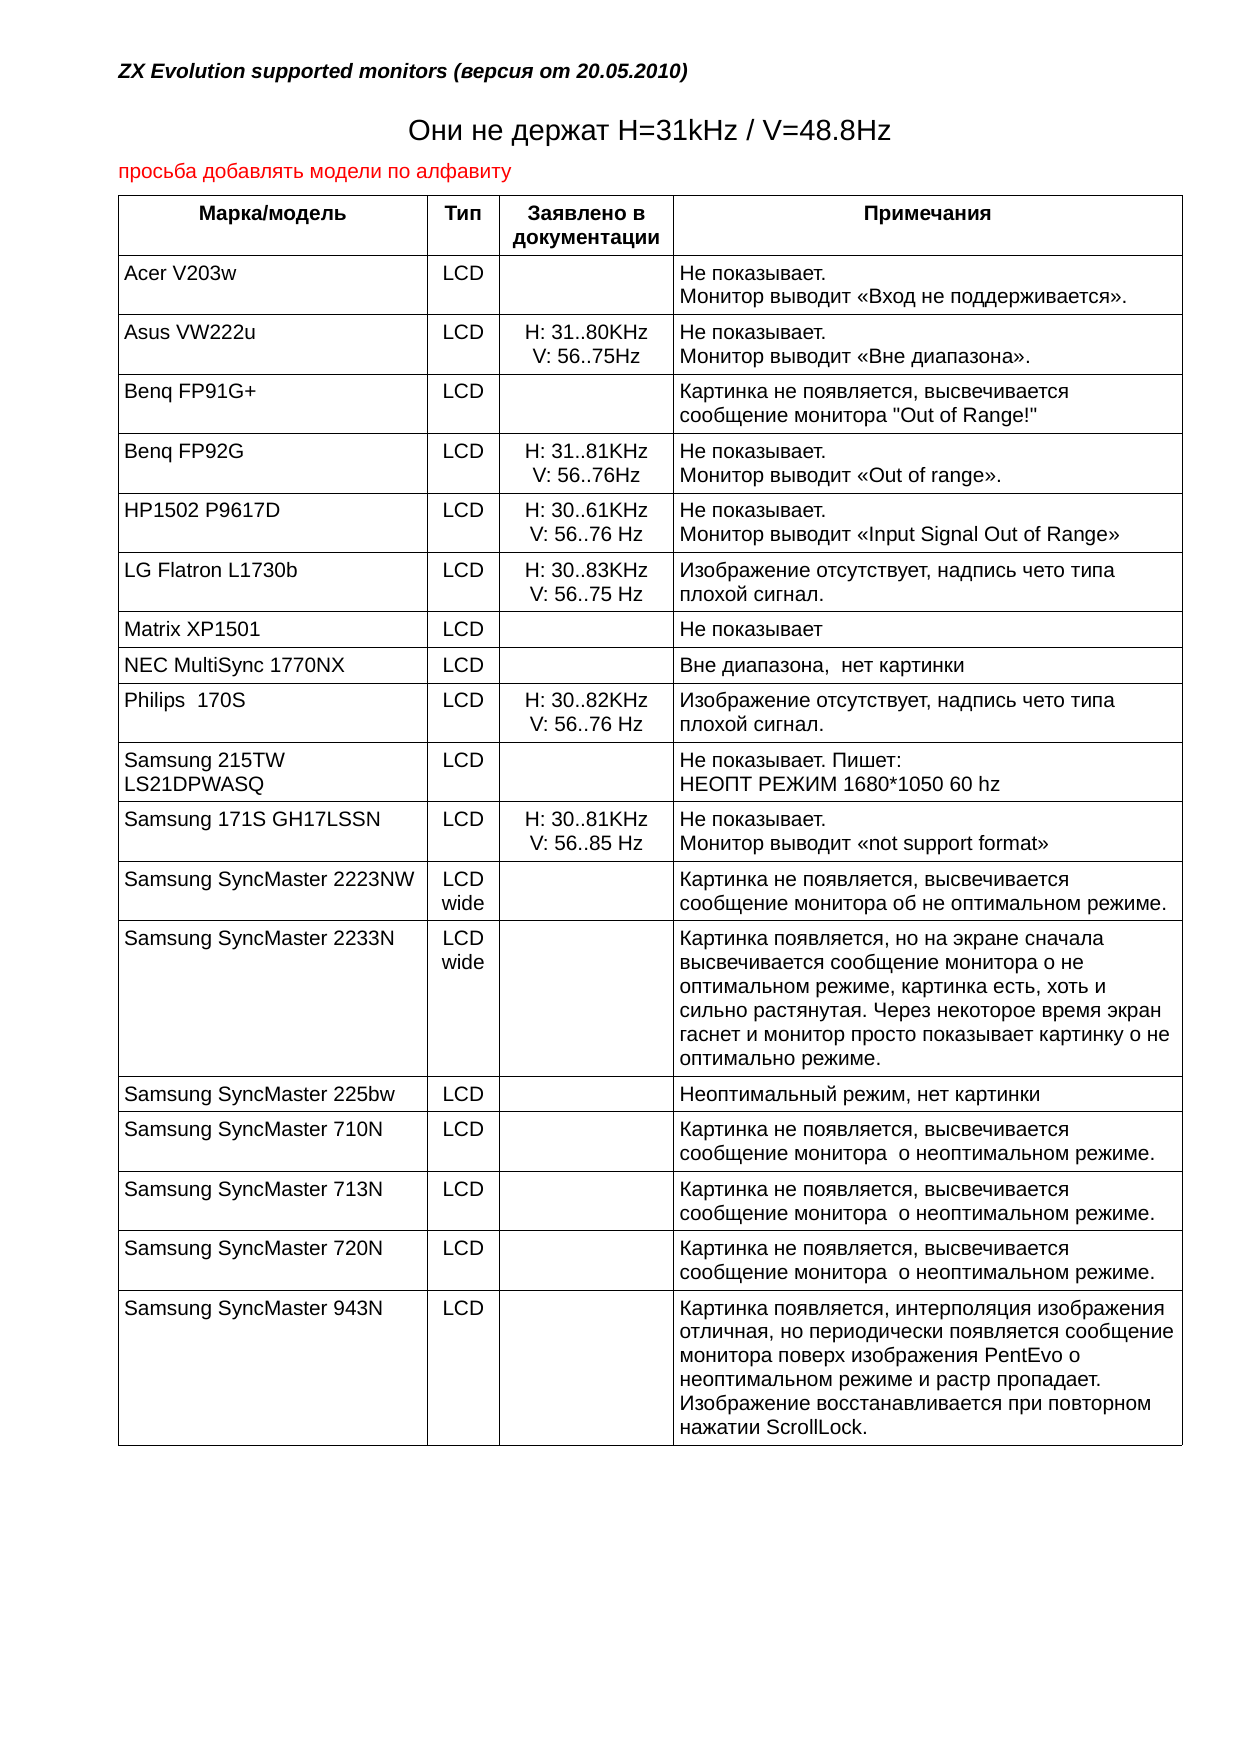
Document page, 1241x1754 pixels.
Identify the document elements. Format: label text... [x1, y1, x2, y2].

table_cell Картинка не появляется, высвечивается сообщение монитора "Out of Range!" [674, 375, 1182, 433]
table_cell Samsung SyncMaster 2233N [119, 921, 427, 1076]
table_cell LCD [428, 375, 499, 433]
table_cell Matrix XP1501 [119, 612, 427, 647]
table_cell Acer V203w [119, 256, 427, 314]
table_cell [500, 256, 673, 314]
table_header Марка/модель [119, 196, 427, 254]
table_cell Samsung SyncMaster 713N [119, 1172, 427, 1230]
table_cell Картинка не появляется, высвечивается сообщение монитора об не оптимальном режиме. [674, 862, 1182, 920]
table_cell H: 30..82KHz V: 56..76 Hz [500, 684, 673, 742]
table_cell LCD [428, 553, 499, 611]
table_header Заявлено в документации [500, 196, 673, 254]
table_cell H: 31..80KHz V: 56..75Hz [500, 315, 673, 373]
table_header Примечания [674, 196, 1182, 254]
table_header Тип [428, 196, 499, 254]
table_cell [500, 648, 673, 682]
table_cell [500, 1112, 673, 1171]
table_cell Samsung 171S GH17LSSN [119, 802, 427, 861]
table_cell LCD [428, 434, 499, 492]
table_cell LCD [428, 802, 499, 861]
table_cell Не показывает. Пишет: НЕОПТ РЕЖИМ 1680*1050 60 hz [674, 743, 1182, 801]
table_cell Не показывает. Монитор выводит «Input Signal Out of Range» [674, 494, 1182, 552]
table_cell LCD [428, 1112, 499, 1171]
table_cell Изображение отсутствует, надпись чето типа плохой сигнал. [674, 553, 1182, 611]
table_cell [500, 375, 673, 433]
table_cell LCD [428, 648, 499, 682]
table_cell Картинка не появляется, высвечивается сообщение монитора о неоптимальном режиме. [674, 1231, 1182, 1289]
table_cell LCD [428, 743, 499, 801]
table_cell LCD [428, 494, 499, 552]
table_cell Samsung SyncMaster 225bw [119, 1077, 427, 1111]
table_cell H: 30..81KHz V: 56..85 Hz [500, 802, 673, 861]
text Они не держат H=31kHz / V=48.8Hz [118, 112, 1181, 146]
table_cell Картинка появляется, но на экране сначала высвечивается сообщение монитора о не оптимальном режиме, картинка есть, хоть и сильно растянутая. Через некоторое время экран гаснет и монитор просто показывает картинку о не оптимально режиме. [674, 921, 1182, 1076]
table_cell Samsung 215TW LS21DPWASQ [119, 743, 427, 801]
table_cell [500, 862, 673, 920]
table_cell Benq FP92G [119, 434, 427, 492]
table_cell [500, 612, 673, 647]
table_cell [500, 743, 673, 801]
table_cell [500, 1077, 673, 1111]
table_cell LCD [428, 1231, 499, 1289]
table_cell [500, 921, 673, 1076]
table_cell Не показывает. Монитор выводит «Вход не поддерживается». [674, 256, 1182, 314]
table_cell Philips 170S [119, 684, 427, 742]
table_cell LCD [428, 684, 499, 742]
table_cell Samsung SyncMaster 720N [119, 1231, 427, 1289]
table_cell LCD [428, 1291, 499, 1445]
table_cell Картинка не появляется, высвечивается сообщение монитора о неоптимальном режиме. [674, 1172, 1182, 1230]
table_cell Не показывает. Монитор выводит «Out of range». [674, 434, 1182, 492]
table_cell Картинка не появляется, высвечивается сообщение монитора о неоптимальном режиме. [674, 1112, 1182, 1171]
table_cell LCD [428, 1077, 499, 1111]
table_cell LCD [428, 612, 499, 647]
table_cell Неоптимальный режим, нет картинки [674, 1077, 1182, 1111]
table_cell [500, 1231, 673, 1289]
table_cell [500, 1291, 673, 1445]
table_cell [500, 1172, 673, 1230]
table_cell Samsung SyncMaster 710N [119, 1112, 427, 1171]
table_cell LCD [428, 1172, 499, 1230]
table_cell Не показывает. Монитор выводит «Вне диапазона». [674, 315, 1182, 373]
table_cell LCD wide [428, 921, 499, 1076]
table_cell Samsung SyncMaster 943N [119, 1291, 427, 1445]
table_cell HP1502 P9617D [119, 494, 427, 552]
table_cell LCD [428, 256, 499, 314]
table_cell H: 31..81KHz V: 56..76Hz [500, 434, 673, 492]
table_cell Benq FP91G+ [119, 375, 427, 433]
table_cell Asus VW222u [119, 315, 427, 373]
table_cell Не показывает. Монитор выводит «not support format» [674, 802, 1182, 861]
table_cell Картинка появляется, интерполяция изображения отличная, но периодически появляется сообщение монитора поверх изображения PentEvo о неоптимальном режиме и растр пропадает. Изображение восстанавливается при повторном нажатии ScrollLock. [674, 1291, 1182, 1445]
table_cell Вне диапазона, нет картинки [674, 648, 1182, 682]
table_cell LCD wide [428, 862, 499, 920]
table_cell Samsung SyncMaster 2223NW [119, 862, 427, 920]
table_cell LCD [428, 315, 499, 373]
table_cell NEC MultiSync 1770NX [119, 648, 427, 682]
table_cell LG Flatron L1730b [119, 553, 427, 611]
table_cell H: 30..83KHz V: 56..75 Hz [500, 553, 673, 611]
table_cell Не показывает [674, 612, 1182, 647]
text просьба добавлять модели по алфавиту [118, 158, 1181, 182]
table_cell H: 30..61KHz V: 56..76 Hz [500, 494, 673, 552]
table_cell Изображение отсутствует, надпись чето типа плохой сигнал. [674, 684, 1182, 742]
